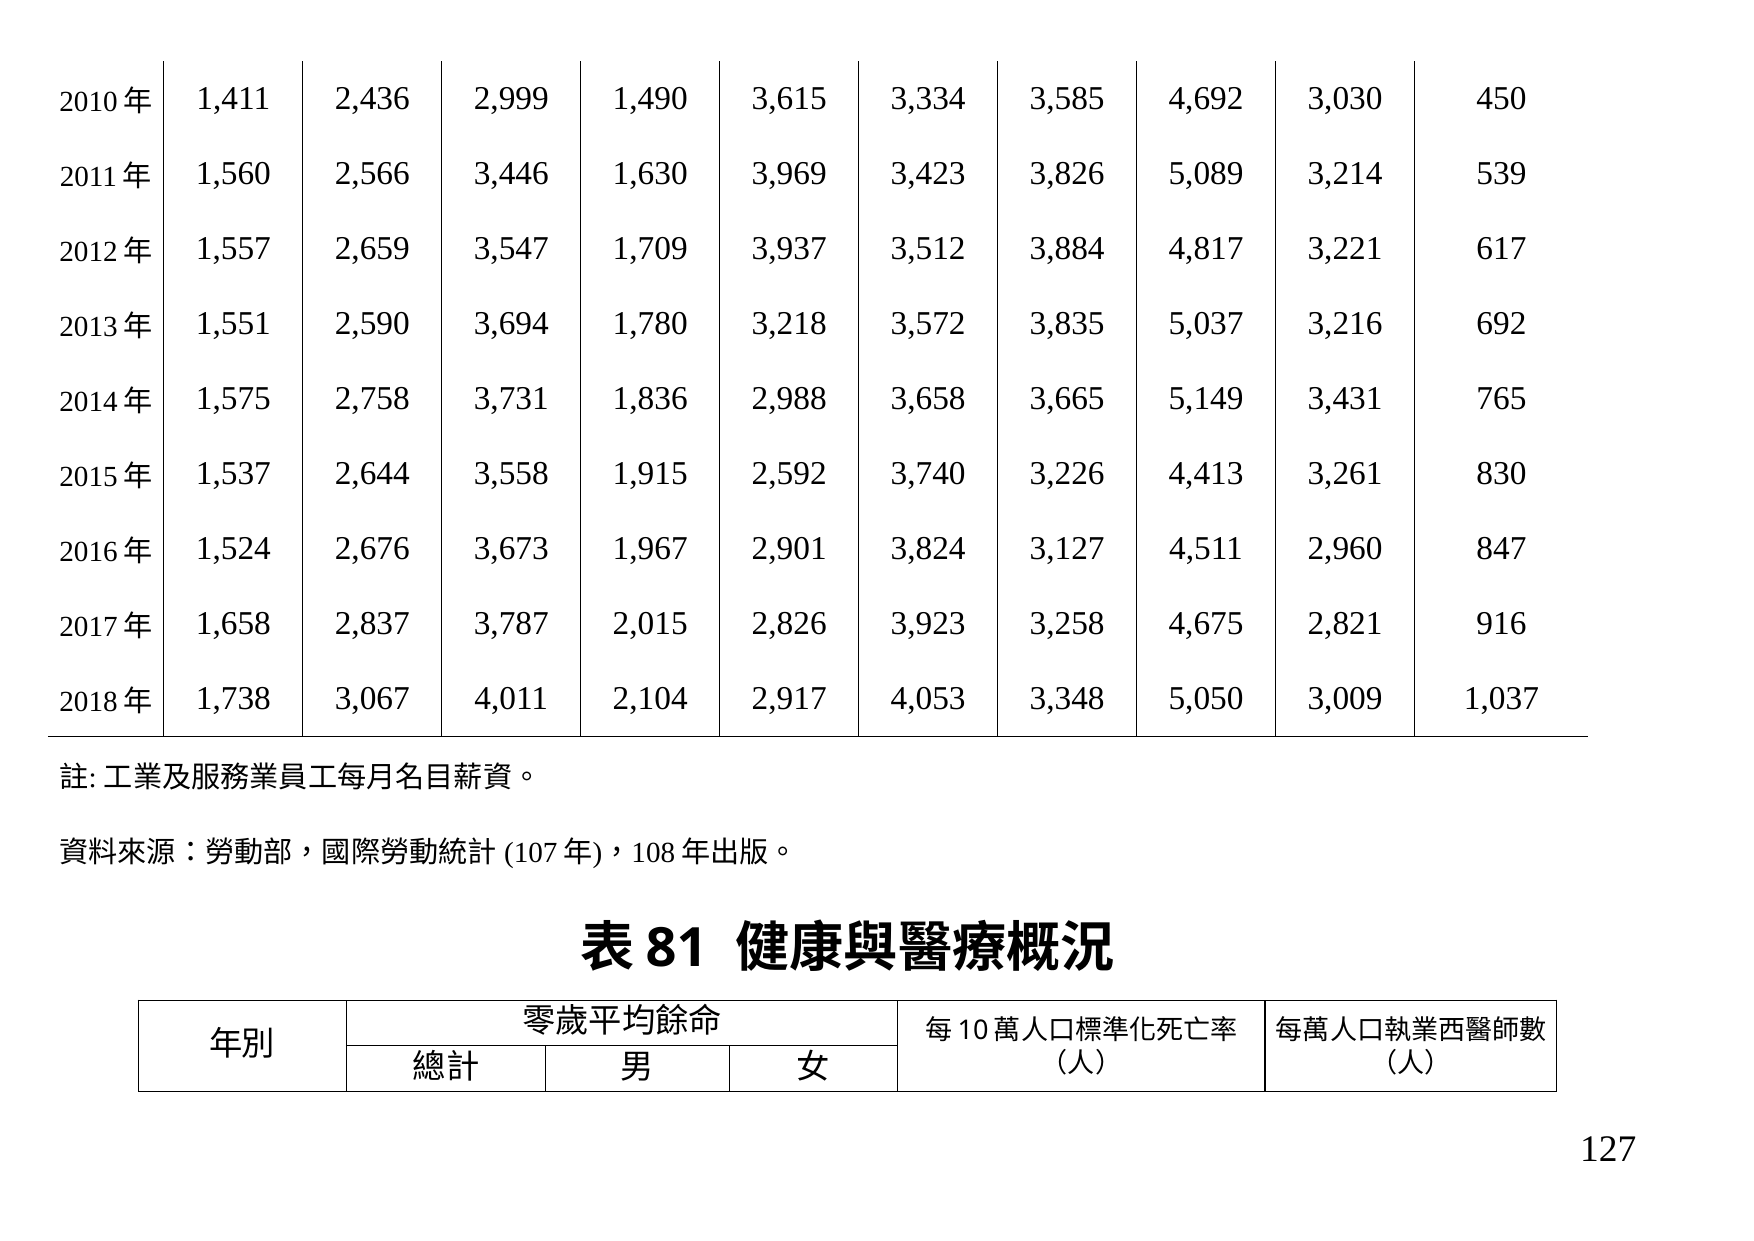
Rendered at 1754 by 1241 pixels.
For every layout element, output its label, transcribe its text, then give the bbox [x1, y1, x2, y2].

table_cell 3,923 [859, 586, 997, 661]
table_cell 2,566 [303, 136, 441, 211]
table_cell 3,615 [720, 61, 858, 136]
table_header 每萬人口執業西醫師數（人） [1266, 1001, 1556, 1091]
table_cell 2015年 [48, 436, 163, 511]
table_cell 3,261 [1276, 436, 1414, 511]
table_cell 3,585 [998, 61, 1136, 136]
table_cell 539 [1415, 136, 1588, 211]
table_cell 2,960 [1276, 511, 1414, 586]
table_cell 3,226 [998, 436, 1136, 511]
table_header 年別 [139, 1001, 346, 1091]
table_cell 總計 [347, 1046, 545, 1091]
table_cell 1,967 [581, 511, 719, 586]
table_cell 3,572 [859, 286, 997, 361]
table_cell 3,067 [303, 661, 441, 736]
table_cell 3,665 [998, 361, 1136, 436]
table_cell 3,558 [442, 436, 580, 511]
table_cell 1,557 [164, 211, 302, 286]
table_cell 1,551 [164, 286, 302, 361]
table_cell 4,413 [1137, 436, 1275, 511]
table_cell 1,836 [581, 361, 719, 436]
table_cell 1,630 [581, 136, 719, 211]
table_cell 3,658 [859, 361, 997, 436]
table_cell 2016年 [48, 511, 163, 586]
table_cell 3,218 [720, 286, 858, 361]
table_cell 3,446 [442, 136, 580, 211]
table_cell 2,837 [303, 586, 441, 661]
table_cell 4,053 [859, 661, 997, 736]
table_cell 男 [546, 1046, 729, 1091]
table_cell 5,149 [1137, 361, 1275, 436]
table_cell 1,524 [164, 511, 302, 586]
table_cell 3,787 [442, 586, 580, 661]
table_cell 3,334 [859, 61, 997, 136]
table_cell 916 [1415, 586, 1588, 661]
table_cell 3,030 [1276, 61, 1414, 136]
table_cell 4,011 [442, 661, 580, 736]
table_cell 2018年 [48, 661, 163, 736]
table_cell 5,089 [1137, 136, 1275, 211]
table_cell 女 [730, 1046, 897, 1091]
table_cell 2013年 [48, 286, 163, 361]
table_cell 3,221 [1276, 211, 1414, 286]
table_cell 3,258 [998, 586, 1136, 661]
table_cell 3,826 [998, 136, 1136, 211]
table_cell 2,999 [442, 61, 580, 136]
table_cell 2,821 [1276, 586, 1414, 661]
table_cell 3,740 [859, 436, 997, 511]
table_cell 3,214 [1276, 136, 1414, 211]
table_cell 1,537 [164, 436, 302, 511]
text 註: 工業及服務業員工每月名目薪資。 [59, 737, 1636, 812]
table_cell 2,988 [720, 361, 858, 436]
table_cell 3,431 [1276, 361, 1414, 436]
table_cell 3,348 [998, 661, 1136, 736]
table_cell 2,590 [303, 286, 441, 361]
table_cell 1,709 [581, 211, 719, 286]
table_cell 3,884 [998, 211, 1136, 286]
table_cell 3,937 [720, 211, 858, 286]
table_cell 2,826 [720, 586, 858, 661]
table_cell 2,758 [303, 361, 441, 436]
table_cell 1,037 [1415, 661, 1588, 736]
table_cell 4,675 [1137, 586, 1275, 661]
table_cell 4,692 [1137, 61, 1275, 136]
table_cell 3,127 [998, 511, 1136, 586]
table_cell 3,216 [1276, 286, 1414, 361]
table_cell 3,423 [859, 136, 997, 211]
table_cell 2,659 [303, 211, 441, 286]
table_cell 3,731 [442, 361, 580, 436]
table_cell 2,676 [303, 511, 441, 586]
table_cell 4,817 [1137, 211, 1275, 286]
table_cell 1,575 [164, 361, 302, 436]
table_cell 3,694 [442, 286, 580, 361]
table_cell 2011年 [48, 136, 163, 211]
table_cell 2,436 [303, 61, 441, 136]
table_cell 1,658 [164, 586, 302, 661]
table_cell 2012年 [48, 211, 163, 286]
table_cell 692 [1415, 286, 1588, 361]
table_cell 3,824 [859, 511, 997, 586]
table_cell 765 [1415, 361, 1588, 436]
table_cell 1,560 [164, 136, 302, 211]
subtitle 表81 健康與醫療概況 [59, 887, 1636, 999]
table_cell 1,780 [581, 286, 719, 361]
table_cell 4,511 [1137, 511, 1275, 586]
table_cell 5,037 [1137, 286, 1275, 361]
table_cell 3,969 [720, 136, 858, 211]
table_cell 450 [1415, 61, 1588, 136]
table_cell 2017年 [48, 586, 163, 661]
table_cell 830 [1415, 436, 1588, 511]
table_cell 1,738 [164, 661, 302, 736]
table_header 每10萬人口標準化死亡率（人） [898, 1001, 1264, 1091]
table_cell 3,547 [442, 211, 580, 286]
table_cell 2014年 [48, 361, 163, 436]
table_cell 3,835 [998, 286, 1136, 361]
table_cell 617 [1415, 211, 1588, 286]
table_cell 2010年 [48, 61, 163, 136]
table_cell 3,673 [442, 511, 580, 586]
table_cell 1,411 [164, 61, 302, 136]
table_header 零歲平均餘命 [347, 1001, 897, 1045]
text 資料來源：勞動部，國際勞動統計 (107年)，108年出版。 [59, 812, 1636, 887]
table_cell 847 [1415, 511, 1588, 586]
table_cell 2,592 [720, 436, 858, 511]
table_cell 5,050 [1137, 661, 1275, 736]
table_cell 3,009 [1276, 661, 1414, 736]
table_cell 2,901 [720, 511, 858, 586]
table_cell 2,015 [581, 586, 719, 661]
table_cell 3,512 [859, 211, 997, 286]
table_cell 2,104 [581, 661, 719, 736]
table_cell 1,915 [581, 436, 719, 511]
table_cell 2,644 [303, 436, 441, 511]
table_cell 2,917 [720, 661, 858, 736]
table_cell 1,490 [581, 61, 719, 136]
